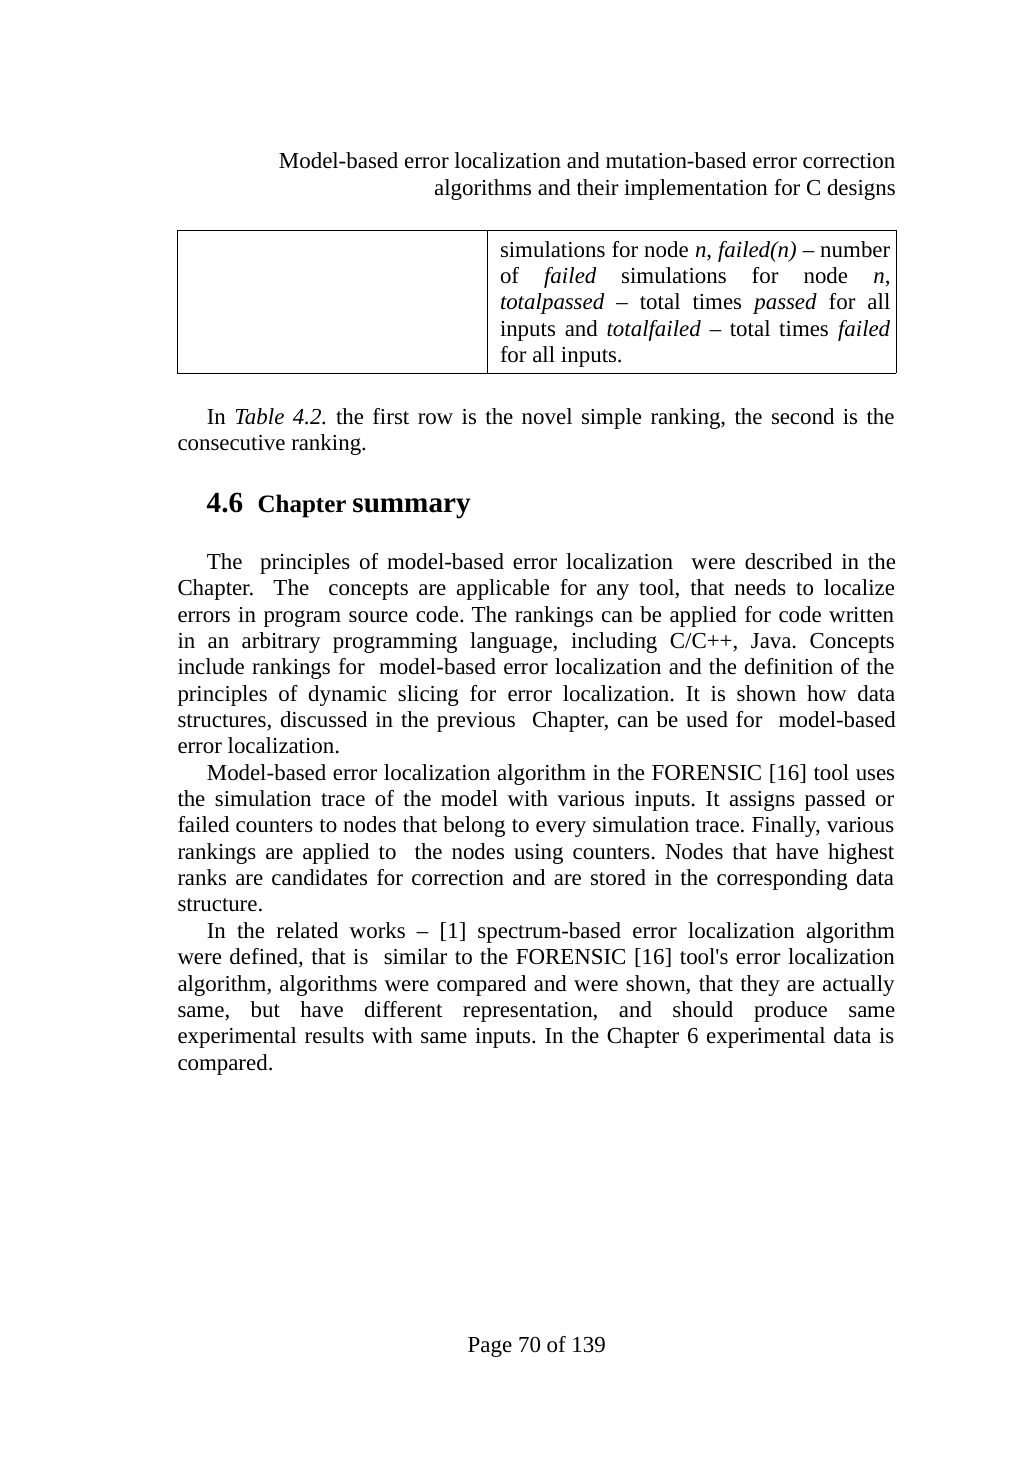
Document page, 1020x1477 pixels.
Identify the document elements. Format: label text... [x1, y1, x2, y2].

text The principles of model-based error localization were described in the Chapter. The concepts are applicable for any tool, that needs to localize errors in program source code. The rankings can be applied for code written in an arbitrary programming language, including C/C++, Java. Concepts include rankings for model-based error localization and the definition of the principles of dynamic slicing for error localization. It is shown how data structures, discussed in the previous Chapter, can be used for model-based error localization. [177, 548, 896, 759]
text In Table 4.2. the first row is the novel simple ranking, the second is the consecutive ranking. [177, 403, 896, 455]
table_cell simulations for node n, failed(n) – number of failed simulations for node n, totalpassed – total times passed for all inputs and totalfailed – total times failed for all inputs. [488, 231, 896, 373]
table_cell [178, 231, 487, 373]
text Model-based error localization algorithm in the FORENSIC [16] tool uses the simulation trace of the model with various inputs. It assigns passed or failed counters to nodes that belong to every simulation trace. Finally, various rankings are applied to the nodes using counters. Nodes that have highest ranks are candidates for correction and are stored in the corresponding data structure. [177, 759, 896, 917]
subtitle Chapter summary [199, 485, 896, 518]
text In the related works – [1] spectrum-based error localization algorithm were defined, that is similar to the FORENSIC [16] tool's error localization algorithm, algorithms were compared and were shown, that they are actually same, but have different representation, and should produce same experimental results with same inputs. In the Chapter 6 experimental data is compared. [177, 917, 896, 1075]
